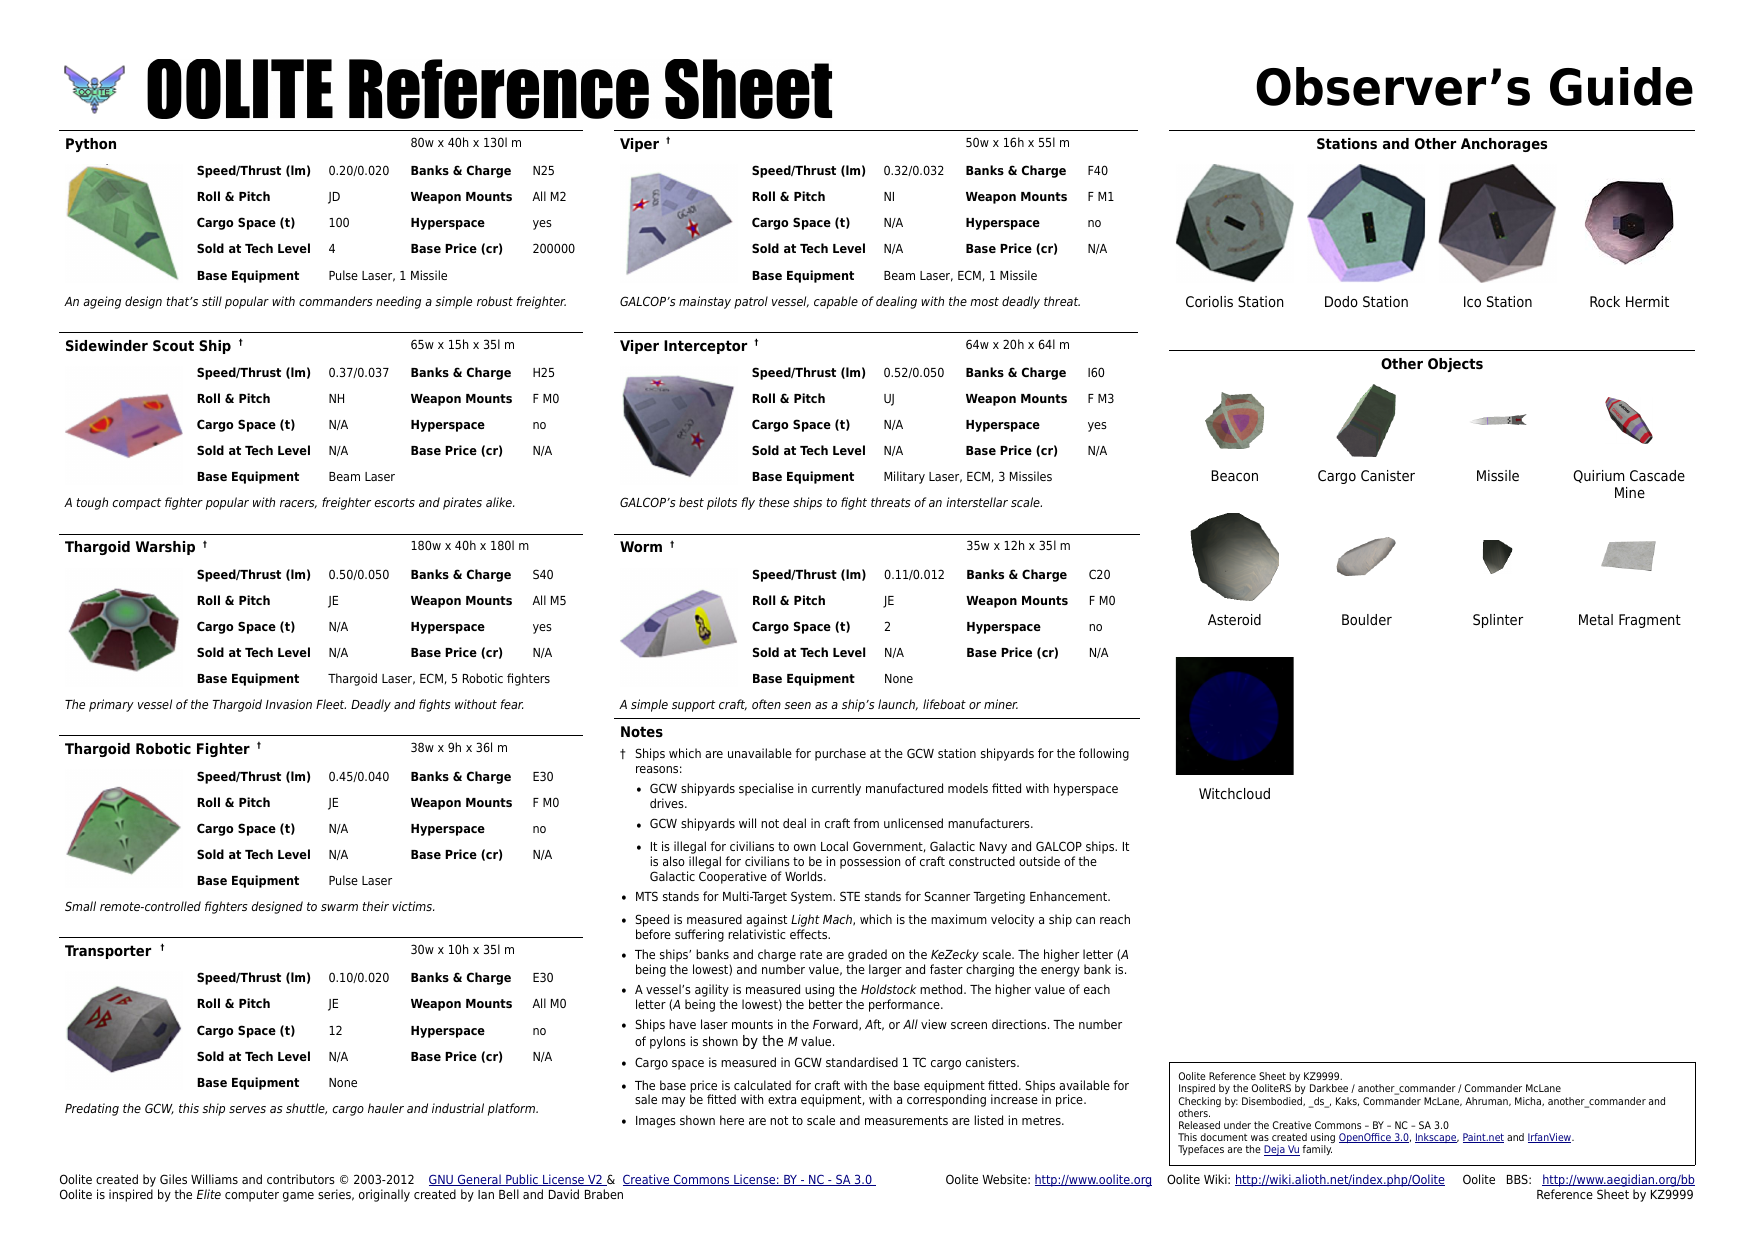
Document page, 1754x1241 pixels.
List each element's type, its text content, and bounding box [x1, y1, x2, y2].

table_cell UJ [878, 386, 959, 412]
table_cell Speed/Thrust (lm) [191, 764, 322, 790]
table_cell † [614, 747, 629, 782]
table_header 50w x 16h x 55l m [960, 131, 1138, 158]
table_cell 100 [323, 211, 404, 237]
table_cell None [878, 666, 1140, 692]
table_cell no [1081, 211, 1138, 237]
table_cell Base Equipment [746, 464, 877, 490]
table_cell Cargo Canister [1300, 462, 1432, 507]
table_cell 12 [323, 1018, 404, 1044]
table_cell Metal Fragment [1563, 606, 1695, 652]
table_cell 4 [323, 237, 404, 263]
table_cell [59, 360, 191, 490]
table_header 64w x 20h x 64l m [960, 333, 1138, 360]
table_cell Base Price (cr) [405, 1044, 526, 1070]
table_cell F M0 [1083, 588, 1140, 614]
table_cell Weapon Mounts [405, 185, 526, 211]
table_cell [1563, 507, 1695, 606]
table_cell [1169, 379, 1300, 462]
table_cell Weapon Mounts [405, 992, 526, 1018]
table_cell Predating the GCW, this ship serves as shuttle, cargo hauler and industrial platform. [59, 1096, 583, 1122]
table_cell GCW shipyards specialise in currently manufactured models fitted with hyperspace drives. [644, 782, 1140, 817]
picture [619, 366, 738, 485]
table_cell yes [1081, 412, 1138, 438]
table_cell GCW shipyards will not deal in craft from unlicensed manufacturers. [644, 818, 1140, 840]
table_cell N/A [323, 1044, 404, 1070]
table_cell [1300, 507, 1432, 606]
table_cell [1563, 652, 1695, 780]
table_header Transporter † [59, 938, 404, 966]
picture [61, 56, 128, 122]
table_cell Cargo Space (t) [191, 412, 322, 438]
table_cell Ships which are unavailable for purchase at the GCW station shipyards for the following reasons: [629, 747, 1140, 782]
table_cell • [614, 890, 629, 913]
table_cell 0.37/0.037 [323, 360, 404, 386]
table_cell [1300, 159, 1432, 288]
table_cell N/A [878, 237, 959, 263]
table_cell Base Price (cr) [405, 438, 526, 464]
table_header Stations and Other Anchorages [1169, 131, 1695, 158]
table_cell Sold at Tech Level [746, 237, 877, 263]
table_cell JD [323, 185, 404, 211]
picture [1468, 412, 1528, 428]
picture [64, 971, 183, 1090]
table_cell • [614, 913, 629, 948]
table_cell Base Price (cr) [960, 237, 1081, 263]
table_cell Notes [614, 719, 1140, 747]
table_cell [1432, 780, 1563, 825]
table_cell 0.20/0.020 [323, 159, 404, 184]
table_cell N/A [878, 211, 959, 237]
table_cell Thargoid Laser, ECM, 5 Robotic fighters [323, 666, 583, 692]
table_cell H25 [526, 360, 583, 386]
table_cell Roll & Pitch [746, 386, 877, 412]
table_cell [1300, 379, 1432, 462]
table_cell Weapon Mounts [405, 386, 526, 412]
table_cell Base Price (cr) [960, 438, 1081, 464]
picture [1482, 540, 1513, 574]
table_cell Hyperspace [960, 412, 1081, 438]
table_cell Base Equipment [191, 263, 322, 289]
table_cell Base Equipment [191, 666, 322, 692]
table_cell All M5 [526, 588, 583, 614]
picture [147, 59, 833, 119]
table_cell Roll & Pitch [746, 185, 877, 211]
table_cell Base Equipment [191, 1070, 322, 1096]
table_cell Witchcloud [1169, 780, 1300, 825]
table_header 65w x 15h x 35l m [405, 333, 583, 360]
table_cell N/A [1081, 237, 1138, 263]
table_cell Hyperspace [405, 211, 526, 237]
table_cell Base Equipment [746, 263, 877, 289]
text Oolite Reference Sheet by KZ9999. [1178, 1071, 1686, 1083]
table_cell Quirium Cascade Mine [1563, 462, 1695, 507]
table_header 180w x 40h x 180l m [405, 535, 583, 562]
table_cell [614, 818, 629, 840]
table_cell Pulse Laser [323, 868, 583, 894]
table_cell Base Price (cr) [405, 237, 526, 263]
table_cell Base Equipment [746, 666, 878, 692]
table_cell Hyperspace [405, 412, 526, 438]
table_cell N/A [878, 640, 961, 666]
table_cell Banks & Charge [961, 562, 1083, 588]
table_cell • [629, 782, 643, 817]
table_cell The ships’ banks and charge rate are graded on the KeZecky scale. The higher letter (A being the lowest) and number value, the larger and faster charging the energy bank is. [629, 948, 1140, 983]
table_cell Speed/Thrust (lm) [191, 966, 322, 992]
table_cell NH [323, 386, 404, 412]
table_header Viper † [614, 131, 959, 158]
table_cell Splinter [1432, 606, 1563, 652]
table_cell Asteroid [1169, 606, 1300, 652]
table_cell yes [526, 614, 583, 640]
table_cell [1169, 652, 1300, 780]
table_cell • [614, 1114, 629, 1137]
table_cell • [614, 1018, 629, 1056]
table_cell Base Price (cr) [405, 640, 526, 666]
table_cell Weapon Mounts [961, 588, 1083, 614]
table_cell Cargo Space (t) [191, 1018, 322, 1044]
text Released under the Creative Commons – BY – NC – SA 3.0 [1178, 1119, 1686, 1132]
table_cell A tough compact fighter popular with racers, freighter escorts and pirates alike. [59, 490, 583, 516]
picture [1175, 657, 1294, 775]
picture [1584, 178, 1674, 268]
table_cell N/A [1083, 640, 1140, 666]
table_cell N/A [526, 438, 583, 464]
picture [1336, 537, 1396, 576]
table_cell Sold at Tech Level [191, 438, 322, 464]
table_cell Weapon Mounts [960, 185, 1081, 211]
table_cell An ageing design that’s still popular with commanders needing a simple robust freighter. [59, 289, 583, 315]
table_cell Roll & Pitch [191, 588, 322, 614]
table_cell N/A [323, 816, 404, 842]
picture [64, 164, 183, 283]
table_cell [1432, 652, 1563, 780]
table_cell 0.52/0.050 [878, 360, 959, 386]
picture [1605, 397, 1653, 444]
table_cell Roll & Pitch [191, 790, 322, 816]
table_cell All M2 [526, 185, 583, 211]
table_cell Hyperspace [960, 211, 1081, 237]
table_cell Cargo space is measured in GCW standardised 1 TC cargo canisters. [629, 1056, 1140, 1079]
table_cell Cargo Space (t) [746, 614, 878, 640]
table_cell Banks & Charge [960, 159, 1081, 184]
table_cell N/A [323, 640, 404, 666]
table_cell Sold at Tech Level [746, 640, 878, 666]
picture [619, 164, 738, 283]
table_cell • [614, 1079, 629, 1114]
table_cell A simple support craft, often seen as a ship’s launch, lifeboat or miner. [614, 692, 1140, 718]
table_cell • [614, 983, 629, 1018]
table_cell Ships have laser mounts in the Forward, Aft, or All view screen directions. The number of pylons is shown by the M value. [629, 1018, 1140, 1056]
table_cell S40 [526, 562, 583, 588]
table_cell Beam Laser, ECM, 1 Missile [878, 263, 1138, 289]
table_cell The base price is calculated for craft with the base equipment fitted. Ships available for sale may be fitted with extra equipment, with a corresponding increase in price. [629, 1079, 1140, 1114]
table_cell [1169, 159, 1300, 288]
table_cell The primary vessel of the Thargoid Invasion Fleet. Deadly and fights without fear. [59, 692, 583, 718]
table_cell 0.32/0.032 [878, 159, 959, 184]
table_cell Ico Station [1432, 288, 1563, 333]
table_cell E30 [526, 764, 583, 790]
table_cell Roll & Pitch [191, 992, 322, 1018]
table_header Thargoid Robotic Fighter † [59, 736, 404, 764]
table_cell Speed/Thrust (lm) [191, 159, 322, 184]
picture [1336, 384, 1396, 457]
table_cell Beam Laser [323, 464, 583, 490]
table_cell Base Equipment [191, 464, 322, 490]
table_cell Sold at Tech Level [191, 237, 322, 263]
table_cell Banks & Charge [405, 562, 526, 588]
table_cell Military Laser, ECM, 3 Missiles [878, 464, 1138, 490]
table_cell Roll & Pitch [746, 588, 878, 614]
table_cell Base Price (cr) [405, 842, 526, 868]
table_cell [1169, 507, 1300, 606]
table_cell [59, 966, 191, 1096]
table_cell N/A [526, 640, 583, 666]
table_cell JE [323, 790, 404, 816]
table_cell Speed/Thrust (lm) [746, 360, 877, 386]
table_cell F M0 [526, 790, 583, 816]
table_cell It is illegal for civilians to own Local Government, Galactic Navy and GALCOP ships. It is also illegal for civilians to be in possession of craft constructed outside of the Galactic Cooperative of Worlds. [644, 840, 1140, 890]
table_cell Banks & Charge [405, 966, 526, 992]
picture [1307, 164, 1426, 283]
table_cell Speed/Thrust (lm) [191, 360, 322, 386]
table_cell N/A [323, 842, 404, 868]
table_cell Weapon Mounts [405, 790, 526, 816]
table_cell NI [878, 185, 959, 211]
table_header Sidewinder Scout Ship † [59, 333, 404, 360]
table_cell [1563, 780, 1695, 825]
table_cell Cargo Space (t) [746, 412, 877, 438]
table_cell Rock Hermit [1563, 288, 1695, 333]
table_cell Speed/Thrust (lm) [746, 159, 877, 184]
table_cell None [323, 1070, 583, 1096]
table_cell Sold at Tech Level [191, 640, 322, 666]
table_cell Roll & Pitch [191, 185, 322, 211]
picture [64, 366, 183, 485]
table_cell All M0 [526, 992, 583, 1018]
text Checking by: Disembodied, _ds_, Kaks, Commander McLane, Ahruman, Micha, another_commander and others. [1178, 1095, 1686, 1119]
table_cell [59, 562, 191, 692]
table_cell [614, 782, 629, 817]
table_cell F M3 [1081, 386, 1138, 412]
text This document was created using OpenOffice 3.0, Inkscape, Paint.net and IrfanView. [1178, 1132, 1686, 1144]
table_header Thargoid Warship † [59, 535, 404, 562]
table_cell [1563, 379, 1695, 462]
table_cell Banks & Charge [405, 360, 526, 386]
table_cell yes [526, 211, 583, 237]
picture [619, 568, 738, 687]
table_cell 2 [878, 614, 961, 640]
picture [64, 769, 183, 888]
table_cell [1432, 379, 1563, 462]
table_cell no [526, 412, 583, 438]
picture [1175, 164, 1294, 283]
table_cell [614, 360, 746, 490]
picture [1599, 539, 1659, 574]
table_cell Roll & Pitch [191, 386, 322, 412]
table_cell [1563, 159, 1695, 288]
table_cell no [526, 816, 583, 842]
table_cell Hyperspace [405, 816, 526, 842]
text Inspired by the OoliteRS by Darkbee / another_commander / Commander McLane [1178, 1083, 1686, 1095]
table_cell Missile [1432, 462, 1563, 507]
table_header Python [59, 131, 404, 158]
table_cell 0.45/0.040 [323, 764, 404, 790]
table_cell 0.11/0.012 [878, 562, 961, 588]
table_cell • [629, 818, 643, 840]
table_cell Cargo Space (t) [191, 816, 322, 842]
table_cell Banks & Charge [405, 764, 526, 790]
table_cell Hyperspace [405, 1018, 526, 1044]
table_cell GALCOP’s mainstay patrol vessel, capable of dealing with the most deadly threat. [614, 289, 1138, 315]
table_cell Cargo Space (t) [746, 211, 877, 237]
table_cell Coriolis Station [1169, 288, 1300, 333]
table_cell JE [878, 588, 961, 614]
table_cell Cargo Space (t) [191, 211, 322, 237]
table_cell Dodo Station [1300, 288, 1432, 333]
table_cell Sold at Tech Level [191, 1044, 322, 1070]
table_cell Beacon [1169, 462, 1300, 507]
table_header Worm † [614, 535, 961, 562]
picture [1205, 392, 1265, 449]
table_cell Hyperspace [405, 614, 526, 640]
table_cell Pulse Laser, 1 Missile [323, 263, 583, 289]
table_cell E30 [526, 966, 583, 992]
table_cell 200000 [526, 237, 583, 263]
table_cell 0.10/0.020 [323, 966, 404, 992]
table_cell [614, 562, 746, 692]
table_cell Banks & Charge [960, 360, 1081, 386]
table_cell Base Price (cr) [961, 640, 1083, 666]
table_cell F M1 [1081, 185, 1138, 211]
table_cell F M0 [526, 386, 583, 412]
table_cell F40 [1081, 159, 1138, 184]
table_cell N/A [878, 438, 959, 464]
table_cell JE [323, 588, 404, 614]
table_cell • [614, 1056, 629, 1079]
table_cell A vessel’s agility is measured using the Holdstock method. The higher value of each letter (A being the lowest) the better the performance. [629, 983, 1140, 1018]
table_cell N25 [526, 159, 583, 184]
table_cell Speed is measured against Light Mach, which is the maximum velocity a ship can reach before suffering relativistic effects. [629, 913, 1140, 948]
table_cell no [1083, 614, 1140, 640]
table_cell Small remote-controlled fighters designed to swarm their victims. [59, 894, 583, 920]
picture [64, 568, 183, 687]
picture [1438, 164, 1557, 283]
table_cell • [614, 948, 629, 983]
table_cell Cargo Space (t) [191, 614, 322, 640]
table_cell N/A [323, 412, 404, 438]
table_cell [59, 764, 191, 894]
table_cell N/A [526, 1044, 583, 1070]
picture [1190, 513, 1279, 601]
table_cell [614, 840, 629, 890]
table_cell Images shown here are not to scale and measurements are listed in metres. [629, 1114, 1140, 1137]
table_cell [1432, 507, 1563, 606]
table_header Viper Interceptor † [614, 333, 959, 360]
table_cell N/A [1081, 438, 1138, 464]
table_cell Banks & Charge [405, 159, 526, 184]
table_cell I60 [1081, 360, 1138, 386]
table_cell Boulder [1300, 606, 1432, 652]
table_header 38w x 9h x 36l m [405, 736, 583, 764]
table_cell Hyperspace [961, 614, 1083, 640]
table_cell [1300, 780, 1432, 825]
table_cell N/A [526, 842, 583, 868]
table_cell MTS stands for Multi-Target System. STE stands for Scanner Targeting Enhancement. [629, 890, 1140, 913]
table_cell • [629, 840, 643, 890]
table_cell Weapon Mounts [960, 386, 1081, 412]
table_cell N/A [878, 412, 959, 438]
table_cell C20 [1083, 562, 1140, 588]
table_cell no [526, 1018, 583, 1044]
table_header 80w x 40h x 130l m [405, 131, 583, 158]
table_cell Sold at Tech Level [191, 842, 322, 868]
table_cell JE [323, 992, 404, 1018]
table_header Other Objects [1169, 351, 1695, 379]
table_cell Weapon Mounts [405, 588, 526, 614]
table_cell Base Equipment [191, 868, 322, 894]
table_cell [59, 159, 191, 289]
text Typefaces are the Deja Vu family. [1178, 1144, 1686, 1156]
table_cell GALCOP’s best pilots fly these ships to fight threats of an interstellar scale. [614, 490, 1138, 516]
table_header 30w x 10h x 35l m [405, 938, 583, 966]
table_cell Sold at Tech Level [746, 438, 877, 464]
table_cell [614, 159, 746, 289]
table_cell Speed/Thrust (lm) [191, 562, 322, 588]
table_cell Speed/Thrust (lm) [746, 562, 878, 588]
table_cell [1432, 159, 1563, 288]
table_cell 0.50/0.050 [323, 562, 404, 588]
table_cell [1300, 652, 1432, 780]
table_cell N/A [323, 614, 404, 640]
table_header 35w x 12h x 35l m [961, 535, 1140, 562]
table_cell N/A [323, 438, 404, 464]
